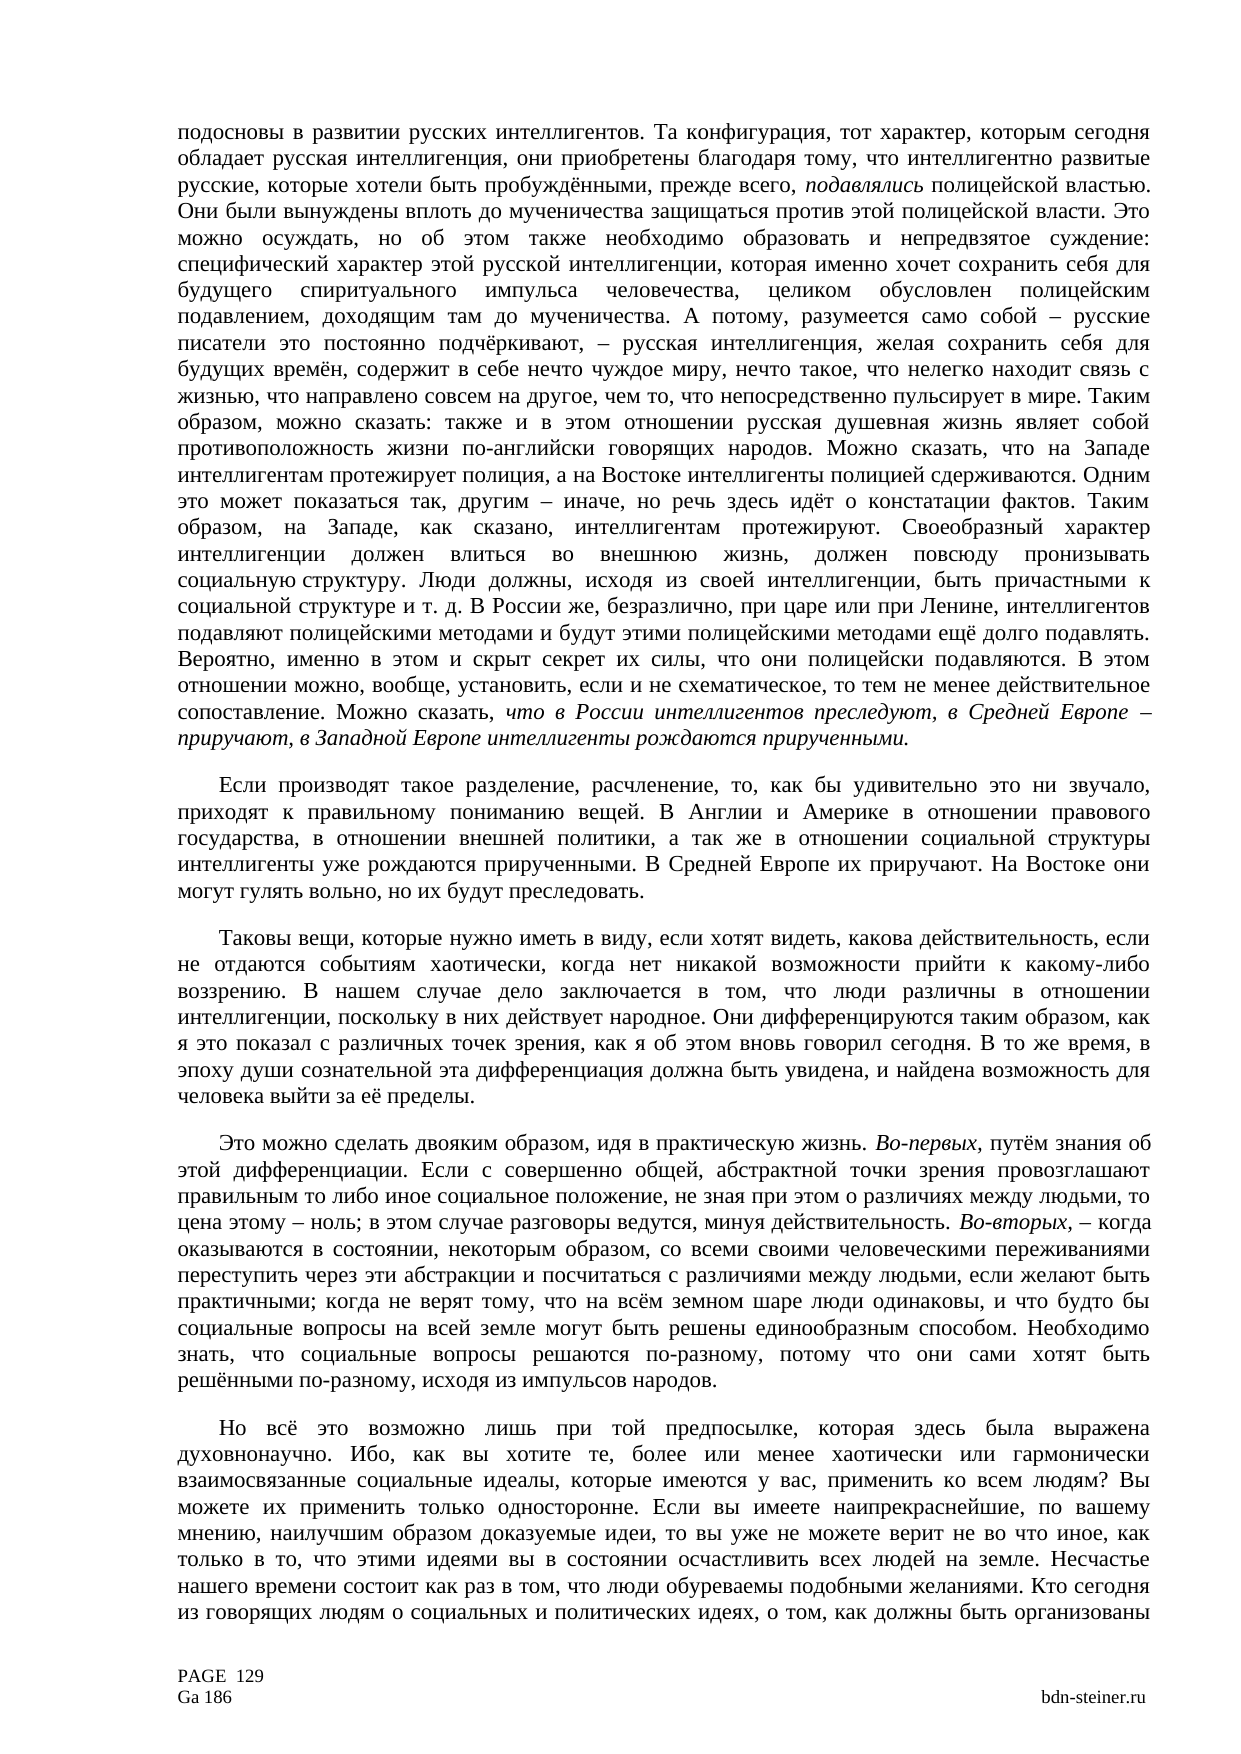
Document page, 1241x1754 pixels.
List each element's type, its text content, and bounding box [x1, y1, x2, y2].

text Если производят такое разделение, расчленение, то, как бы удивительно это ни звучало, приходят к правильному пониманию вещей. В Англии и Америке в отношении правового государства, в отношении внешней политики, а так же в отношении социальной структуры интеллигенты уже рождаются прирученными. В Средней Европе их приручают. На Востоке они могут гулять вольно, но их будут преследовать. [177, 771, 1152, 903]
text Это можно сделать двояким образом, идя в практическую жизнь. Во-первых, путём знания об этой дифференциации. Если с совершенно общей, абстрактной точки зрения провозглашают правильным то либо иное социальное положение, не зная при этом о различиях между людьми, то цена этому – ноль; в этом случае разговоры ведутся, минуя действительность. Во-вторых, – когда оказываются в состоянии, некоторым образом, со всеми своими человеческими переживаниями переступить через эти абстракции и посчитаться с различиями между людьми, если желают быть практичными; когда не верят тому, что на всём земном шаре люди одинаковы, и что будто бы социальные вопросы на всей земле могут быть решены единообразным способом. Необходимо знать, что социальные вопросы решаются по-разному, потому что они сами хотят быть решёнными по-разному, исходя из импульсов народов. [177, 1129, 1152, 1393]
text Но всё это возможно лишь при той предпосылке, которая здесь была выражена духовнонаучно. Ибо, как вы хотите те, более или менее хаотически или гармонически взаимосвязанные социальные идеалы, которые имеются у вас, применить ко всем людям? Вы можете их применить только односторонне. Если вы имеете наипрекраснейшие, по вашему мнению, наилучшим образом доказуемые идеи, то вы уже не можете верит не во что иное, как только в то, что этими идеями вы в состоянии осчастливить всех людей на земле. Несчастье нашего времени состоит как раз в том, что люди обуреваемы подобными желаниями. Кто сегодня из говорящих людям о социальных и политических идеях, о том, как должны быть организованы [177, 1414, 1152, 1624]
text подосновы в развитии русских интеллигентов. Та конфигурация, тот характер, которым сегодня обладает русская интеллигенция, они приобретены благодаря тому, что интеллигентно развитые русские, которые хотели быть пробуждёнными, прежде всего, подавлялись полицейской властью. Они были вынуждены вплоть до мученичества защищаться против этой полицейской власти. Это можно осуждать, но об этом также необходимо образовать и непредвзятое суждение: специфический характер этой русской интеллигенции, которая именно хочет сохранить себя для будущего спиритуального импульса человечества, целиком обусловлен полицейским подавлением, доходящим там до мученичества. А потому, разумеется само собой – русские писатели это постоянно подчёркивают, – русская интеллигенция, желая сохранить себя для будущих времён, содержит в себе нечто чуждое миру, нечто такое, что нелегко находит связь с жизнью, что направлено совсем на другое, чем то, что непосредственно пульсирует в мире. Таким образом, можно сказать: также и в этом отношении русская душевная жизнь являет собой противоположность жизни по-английски говорящих народов. Можно сказать, что на Западе интеллигентам протежирует полиция, а на Востоке интеллигенты полицией сдерживаются. Одним это может показаться так, другим – иначе, но речь здесь идёт о констатации фактов. Таким образом, на Западе, как сказано, интеллигентам протежируют. Своеобразный характер интеллигенции должен влиться во внешнюю жизнь, должен повсюду пронизывать социальную структуру. Люди должны, исходя из своей интеллигенции, быть причастными к социальной структуре и т. д. В России же, безразлично, при царе или при Ленине, интеллигентов подавляют полицейскими методами и будут этими полицейскими методами ещё долго подавлять. Вероятно, именно в этом и скрыт секрет их силы, что они полицейски подавляются. В этом отношении можно, вообще, установить, если и не схематическое, то тем не менее действительное сопоставление. Можно сказать, что в России интеллигентов преследуют, в Средней Европе – приручают, в Западной Европе интеллигенты рождаются прирученными. [177, 118, 1152, 751]
text Таковы вещи, которые нужно иметь в виду, если хотят видеть, какова действительность, если не отдаются событиям хаотически, когда нет никакой возможности прийти к какому-либо воззрению. В нашем случае дело заключается в том, что люди различны в отношении интеллигенции, поскольку в них действует народное. Они дифференцируются таким образом, как я это показал с различных точек зрения, как я об этом вновь говорил сегодня. В то же время, в эпоху души сознательной эта дифференциация должна быть увидена, и найдена возможность для человека выйти за её пределы. [177, 924, 1152, 1108]
